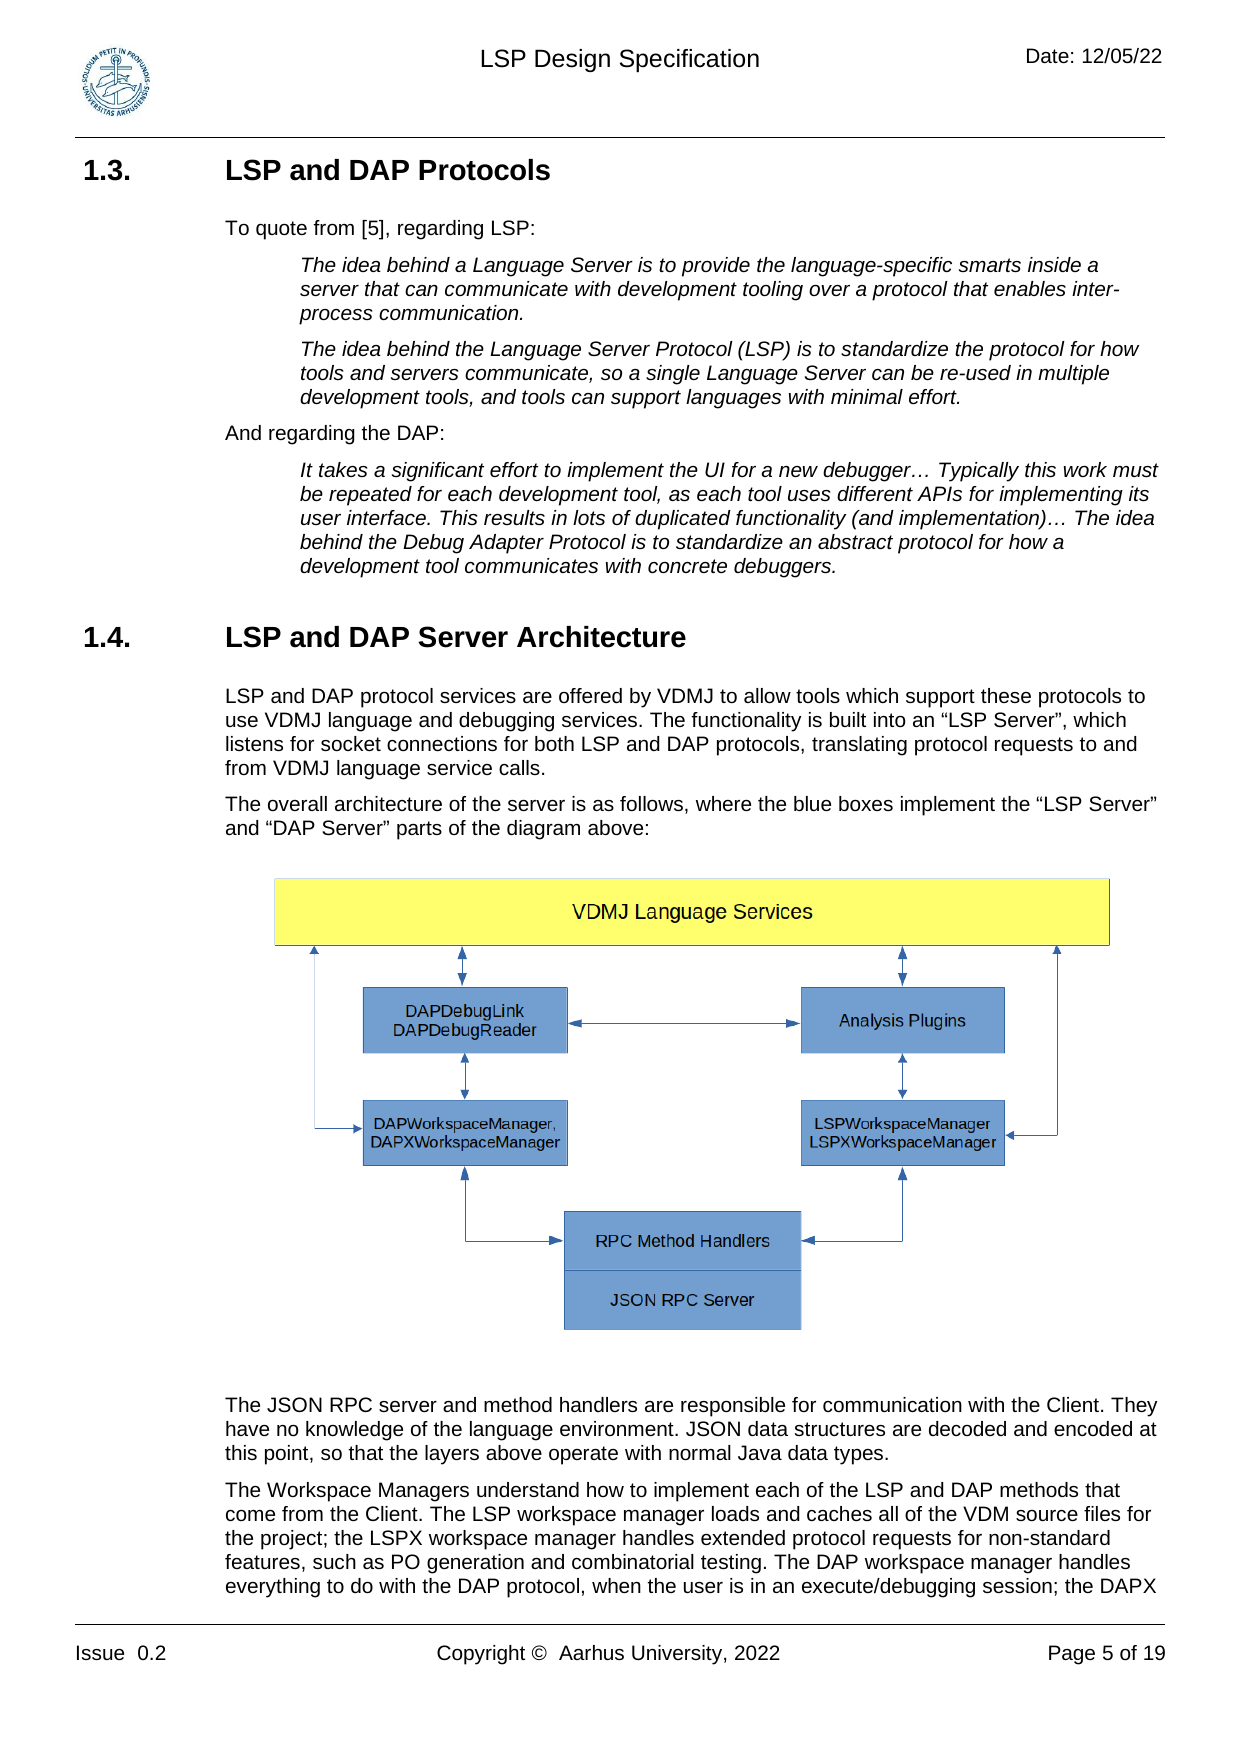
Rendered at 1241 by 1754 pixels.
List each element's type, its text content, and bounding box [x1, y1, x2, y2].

text The idea behind the Language Server Protocol (LSP) is to standardize the protocol for how tools and servers communicate, so a single Language Server can be re-used in multiple development tools, and tools can support languages with minimal effort. [300, 337, 1165, 409]
subtitle LSP and DAP Protocols [75, 153, 1165, 186]
picture [235, 852, 1155, 1370]
text The JSON RPC server and method handlers are responsible for communication with the Client. They have no knowledge of the language environment. JSON data structures are decoded and encoded at this point, so that the layers above operate with normal Java data types. [225, 1370, 1165, 1466]
text It takes a significant effort to implement the UI for a new debugger… Typically this work must be repeated for each development tool, as each tool uses different APIs for implementing its user interface. This results in lots of duplicated functionality (and implementation)… The idea behind the Debug Adapter Protocol is to standardize an abstract protocol for how a development tool communicates with concrete debuggers. [300, 458, 1165, 578]
text LSP and DAP protocol services are offered by VDMJ to allow tools which support these protocols to use VDMJ language and debugging services. The functionality is built into an “LSP Server”, which listens for socket connections for both LSP and DAP protocols, translating protocol requests to and from VDMJ language service calls. [225, 684, 1165, 780]
text To quote from [5], regarding LSP: [225, 216, 1165, 240]
text The idea behind a Language Server is to provide the language-specific smarts inside a server that can communicate with development tooling over a protocol that enables inter-process communication. [300, 253, 1165, 325]
picture [78, 44, 153, 120]
text The overall architecture of the server is as follows, where the blue boxes implement the “LSP Server” and “DAP Server” parts of the diagram above: [225, 792, 1165, 840]
text The Workspace Managers understand how to implement each of the LSP and DAP methods that come from the Client. The LSP workspace manager loads and caches all of the VDM source files for the project; the LSPX workspace manager handles extended protocol requests for non-standard features, such as PO generation and combinatorial testing. The DAP workspace manager handles everything to do with the DAP protocol, when the user is in an execute/debugging session; the DAPX [225, 1478, 1165, 1598]
subtitle LSP and DAP Server Architecture [75, 620, 1165, 654]
text And regarding the DAP: [225, 422, 1165, 446]
